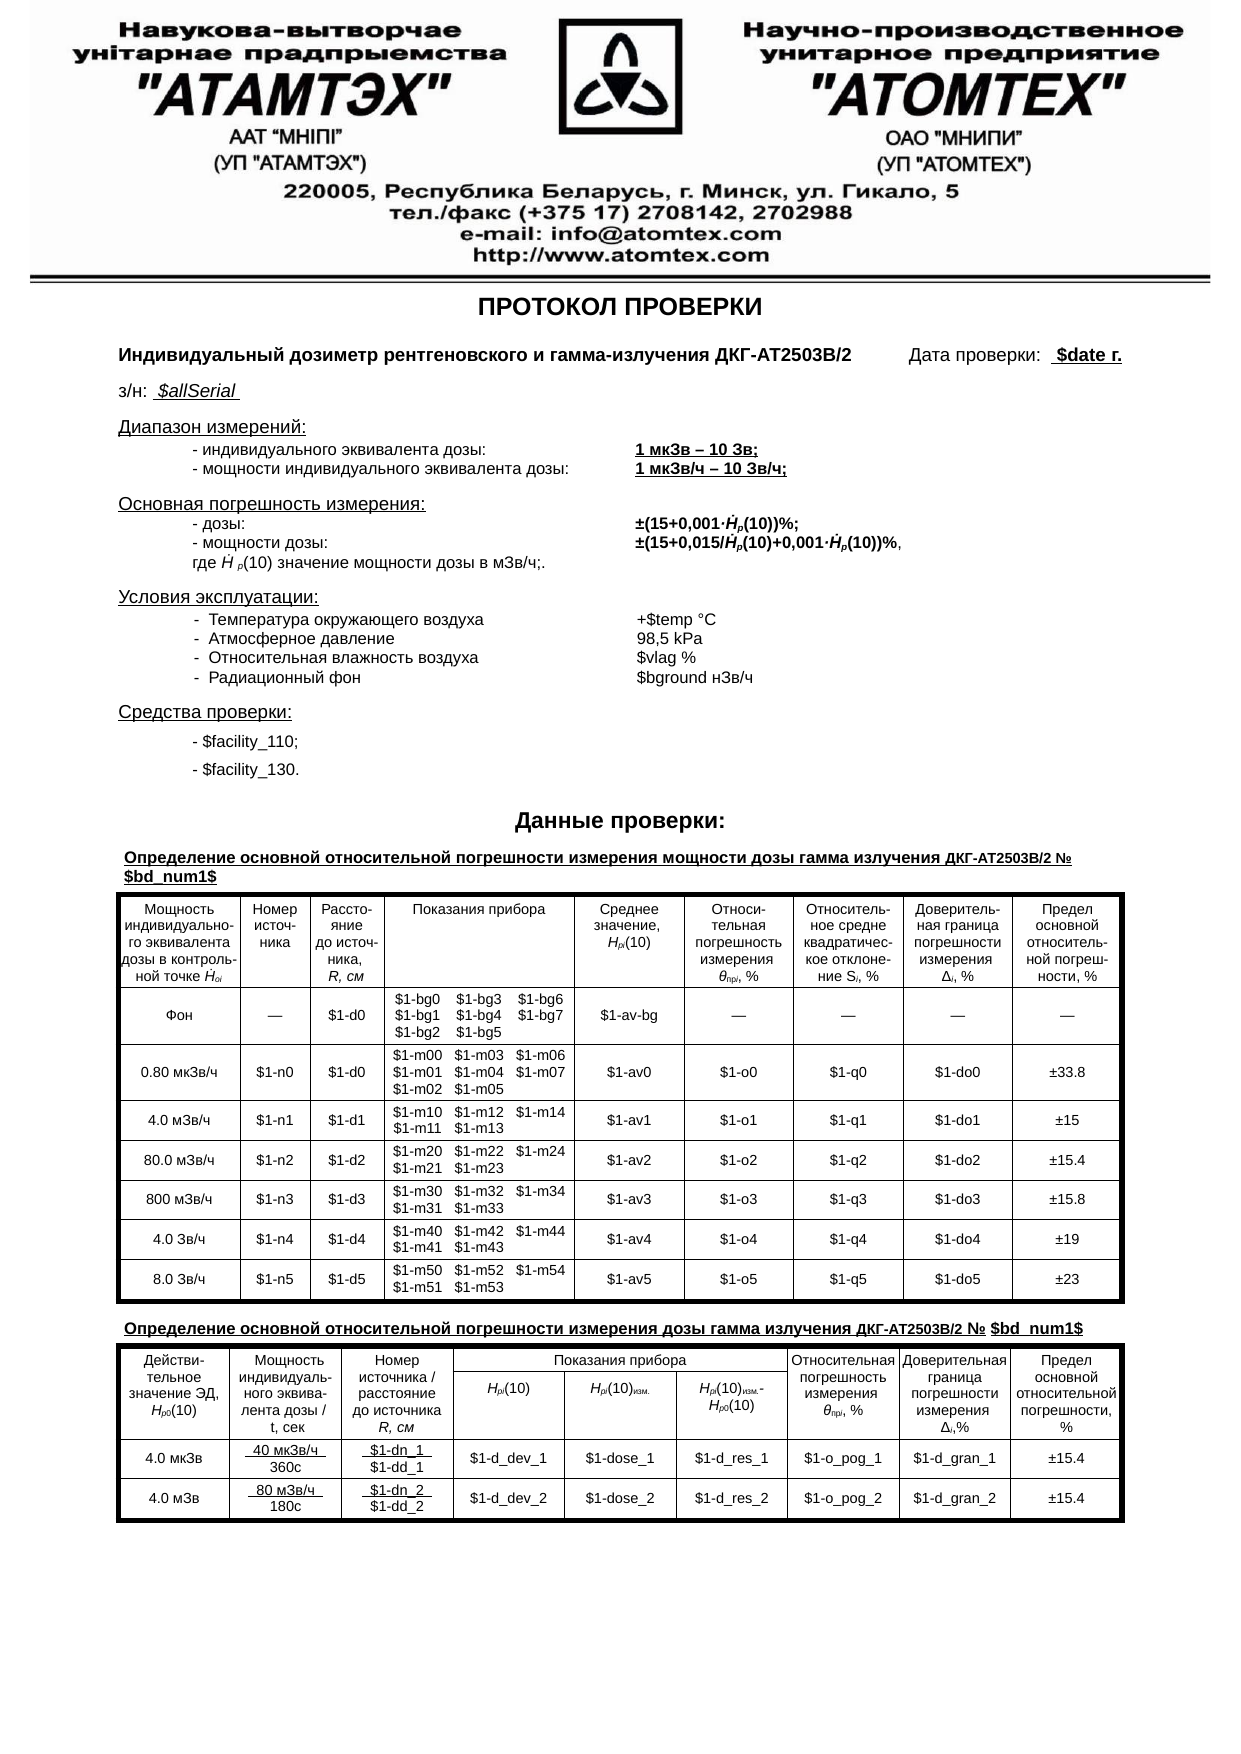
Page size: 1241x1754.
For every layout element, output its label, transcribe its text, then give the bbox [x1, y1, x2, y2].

table_cell $1-dn_1 $1-dd_1 [342, 1440, 453, 1478]
table_cell 40 мкЗв/ч 360c [230, 1440, 341, 1478]
text - мощности дозы: ±(15+0,015/Ḣp(10)+0,001·Ḣp(10))%, [118, 533, 1122, 552]
table_cell $1-av3 [575, 1181, 684, 1219]
table_cell Hpi(10) [454, 1372, 564, 1438]
table_cell ±15.4 [1011, 1479, 1119, 1518]
text Данные проверки: [118, 807, 1122, 833]
table_cell Номер источ-ника [241, 897, 310, 987]
table_cell $1-dn_2 $1-dd_2 [342, 1479, 453, 1518]
table_cell — [685, 988, 793, 1044]
table_cell $1-n1 [241, 1101, 310, 1140]
table_cell — [794, 988, 903, 1044]
text - индивидуального эквивалента дозы: 1 мкЗв – 10 Зв; [118, 437, 1122, 459]
table_cell $1-d1 [311, 1101, 384, 1140]
table_cell $1-m50 $1-m51 $1-m52 $1-m53 $1-m54 [385, 1260, 574, 1298]
table_cell 4.0 мЗв/ч [121, 1101, 240, 1140]
table_cell $1-av5 [575, 1260, 684, 1298]
table_cell ±19 [1013, 1220, 1119, 1259]
table_cell $1-d_dev_2 [454, 1479, 564, 1518]
table_cell $1-do5 [904, 1260, 1012, 1298]
table_cell Доверительная граница погрешности измерения Δi,% [900, 1349, 1010, 1438]
table_cell 4.0 мЗв [121, 1479, 229, 1518]
table_cell $1-m10 $1-m11 $1-m12 $1-m13 $1-m14 [385, 1101, 574, 1140]
table_cell ±15 [1013, 1101, 1119, 1140]
table_cell 80 мЗв/ч 180c [230, 1479, 341, 1518]
table_cell $1-n0 [241, 1045, 310, 1100]
text - Относительная влажность воздуха $vlag % [119, 648, 1122, 667]
table_cell $1-o0 [685, 1045, 793, 1100]
table_cell $1-m40 $1-m41 $1-m42 $1-m43 $1-m44 [385, 1220, 574, 1259]
table_cell — [1013, 988, 1119, 1044]
table_cell $1-do0 [904, 1045, 1012, 1100]
table_cell $1-av4 [575, 1220, 684, 1259]
table_cell $1-q0 [794, 1045, 903, 1100]
table_cell $1-m30 $1-m31 $1-m32 $1-m33 $1-m34 [385, 1181, 574, 1219]
text Средства проверки: [118, 687, 1122, 723]
table_cell Рассто-яние до источ-ника, R, см [311, 897, 384, 987]
text Основная погрешность измерения: [118, 493, 1122, 514]
table_cell $1-o1 [685, 1101, 793, 1140]
table_cell $1-m00 $1-m01 $1-m02 $1-m03 $1-m04 $1-m05 $1-m06 $1-m07 [385, 1045, 574, 1100]
table_cell $1-q1 [794, 1101, 903, 1140]
table_header Определение основной относительной погрешности измерения мощности дозы гамма излучения ДКГ-АТ2503В/2 № $bd_num1$ [118, 833, 1122, 892]
table_cell ±15.4 [1013, 1141, 1119, 1179]
table_cell $1-d5 [311, 1260, 384, 1298]
table_cell Среднее значение, Hpi(10) [575, 897, 684, 987]
table_cell $1-d_dev_1 [454, 1440, 564, 1478]
table_cell Hpi(10)изм. [565, 1372, 676, 1438]
table_cell $1-do2 [904, 1141, 1012, 1179]
table_cell 4.0 Зв/ч [121, 1220, 240, 1259]
text з/н: $allSerial [118, 380, 1122, 402]
table_cell Относитель-ное средне квадратичес-кое отклоне-ние Si, % [794, 897, 903, 987]
table_cell $1-d_res_1 [677, 1440, 787, 1478]
table_cell $1-q2 [794, 1141, 903, 1179]
text - дозы: ±(15+0,001·Ḣp(10))%; [118, 514, 1122, 533]
table_cell $1-n3 [241, 1181, 310, 1219]
text - мощности индивидуального эквивалента дозы: 1 мкЗв/ч – 10 Зв/ч; [118, 459, 1122, 478]
table_header Определение основной относительной погрешности измерения дозы гамма излучения ДКГ-АТ2503В/2 № $bd_num1$ [118, 1304, 1122, 1343]
text ПРОТОКОЛ ПРОВЕРКИ [118, 292, 1122, 321]
text Индивидуальный дозиметр рентгеновского и гамма-излучения ДКГ-АТ2503В/2 Дата проверки: $date г. [118, 344, 1122, 366]
table_cell $1-n5 [241, 1260, 310, 1298]
table_cell — [904, 988, 1012, 1044]
table_cell Мощность индивидуально-го эквивалента дозы в контроль-ной точке Ḣoi [121, 897, 240, 987]
table_cell $1-av0 [575, 1045, 684, 1100]
table_cell $1-q3 [794, 1181, 903, 1219]
table_cell 0.80 мкЗв/ч [121, 1045, 240, 1100]
table_cell $1-d_res_2 [677, 1479, 787, 1518]
table_cell ±33.8 [1013, 1045, 1119, 1100]
table_cell Показания прибора [385, 897, 574, 987]
table_cell $1-dose_2 [565, 1479, 676, 1518]
table_cell Номер источника / расстояние до источника R, см [342, 1349, 453, 1438]
table_cell $1-n2 [241, 1141, 310, 1179]
table_cell $1-o5 [685, 1260, 793, 1298]
table_cell $1-av1 [575, 1101, 684, 1140]
table_cell $1-do4 [904, 1220, 1012, 1259]
text - Атмосферное давление 98,5 kPa [119, 629, 1122, 648]
text - $facility_130. [118, 760, 1122, 779]
table_cell Действи-тельное значение ЭД, Hp0(10) [121, 1349, 229, 1438]
table_cell 80.0 мЗв/ч [121, 1141, 240, 1179]
table_cell $1-m20 $1-m21 $1-m22 $1-m23 $1-m24 [385, 1141, 574, 1179]
table_cell Доверитель-ная граница погрешности измерения Δi, % [904, 897, 1012, 987]
table_cell $1-d0 [311, 988, 384, 1044]
table_cell ±23 [1013, 1260, 1119, 1298]
text - Радиационный фон $bground нЗв/ч [119, 667, 1122, 687]
table_cell $1-q5 [794, 1260, 903, 1298]
table_cell $1-do3 [904, 1181, 1012, 1219]
table_cell $1-av2 [575, 1141, 684, 1179]
table_cell $1-d2 [311, 1141, 384, 1179]
table_cell $1-o4 [685, 1220, 793, 1259]
table_cell $1-av-bg [575, 988, 684, 1044]
table_cell $1-d3 [311, 1181, 384, 1219]
text - $facility_110; [118, 732, 1122, 751]
table_cell Фон [121, 988, 240, 1044]
table_cell $1-o_pog_1 [788, 1440, 899, 1478]
table_cell $1-o2 [685, 1141, 793, 1179]
table_cell Предел основной относитель-ной погреш-ности, % [1013, 897, 1119, 987]
table_cell Мощность индивидуаль-ного эквива-лента дозы / t, сек [230, 1349, 341, 1438]
table_cell $1-o3 [685, 1181, 793, 1219]
table_cell $1-d0 [311, 1045, 384, 1100]
table_cell $1-o_pog_2 [788, 1479, 899, 1518]
table_cell ±15.8 [1013, 1181, 1119, 1219]
text Условия эксплуатации: [118, 586, 1122, 608]
table_cell $1-n4 [241, 1220, 310, 1259]
table_cell Показания прибора [454, 1349, 787, 1371]
table_cell $1-bg0 $1-bg1 $1-bg2 $1-bg3 $1-bg4 $1-bg5 $1-bg6 $1-bg7 [385, 988, 574, 1044]
table_cell — [241, 988, 310, 1044]
table_cell $1-do1 [904, 1101, 1012, 1140]
table_cell ±15.4 [1011, 1440, 1119, 1478]
table_cell $1-d_gran_1 [900, 1440, 1010, 1478]
text Диапазон измерений: [118, 416, 1122, 437]
table_cell Относительная погрешность измерения θпрi, % [788, 1349, 899, 1438]
table_cell 800 мЗв/ч [121, 1181, 240, 1219]
table_cell 4.0 мкЗв [121, 1440, 229, 1478]
table_cell Относи-тельная погрешность измерения θпрi, % [685, 897, 793, 987]
table_cell Hpi(10)изм.-Hp0(10) [677, 1372, 787, 1438]
table_cell 8.0 Зв/ч [121, 1260, 240, 1298]
table_cell $1-d_gran_2 [900, 1479, 1010, 1518]
picture [29, 0, 1211, 285]
table_cell $1-q4 [794, 1220, 903, 1259]
table_cell $1-dose_1 [565, 1440, 676, 1478]
text - Температура окружающего воздуха +$temp °C [119, 608, 1122, 629]
text где Ḣ р(10) значение мощности дозы в мЗв/ч;. [118, 552, 1122, 572]
table_cell Предел основной относительной погрешности, % [1011, 1349, 1119, 1438]
table_cell $1-d4 [311, 1220, 384, 1259]
